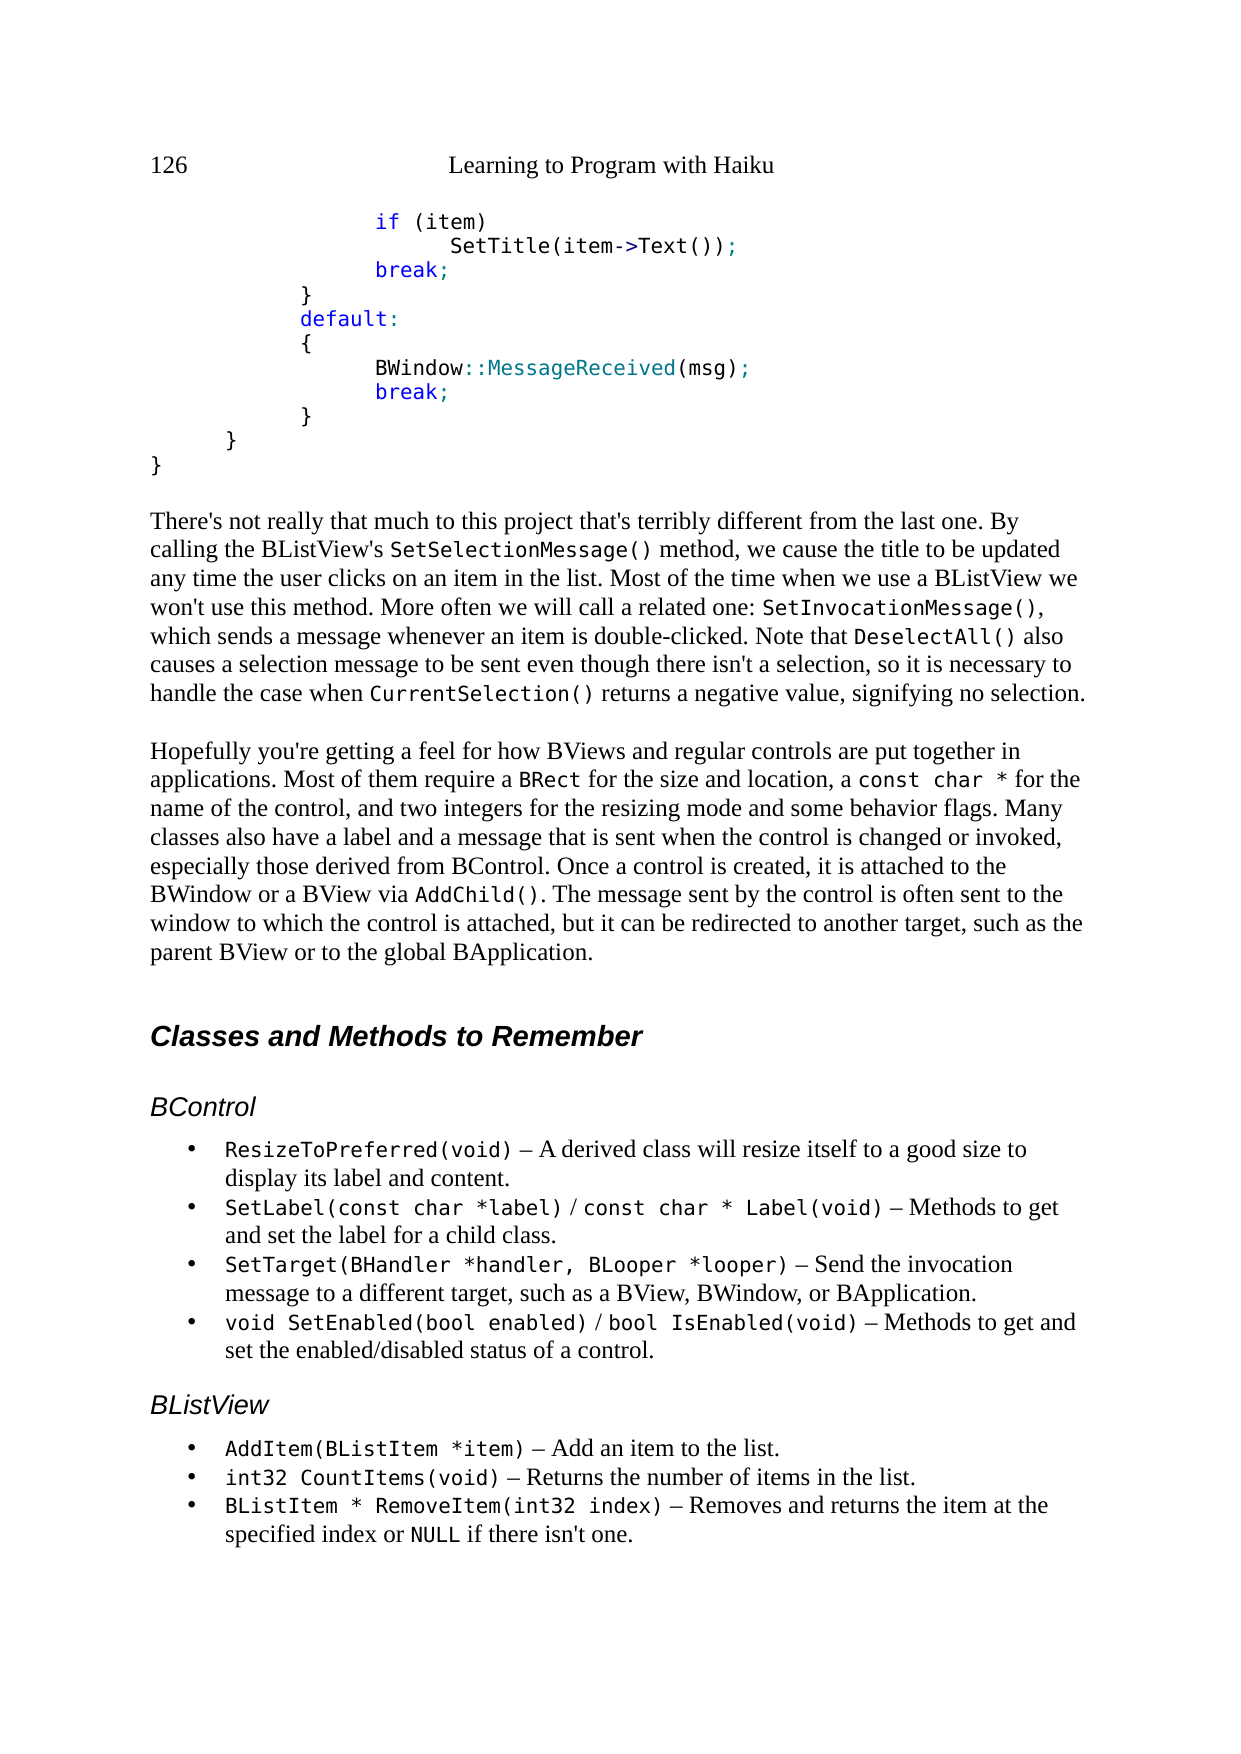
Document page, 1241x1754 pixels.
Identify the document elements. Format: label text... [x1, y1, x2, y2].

text } [150, 283, 1091, 307]
list int32 CountItems(void) – Returns the number of items in the list. [187, 1462, 1091, 1491]
list void SetEnabled(bool enabled) / bool IsEnabled(void) – Methods to get and set the enabled/disabled status of a control. [187, 1307, 1091, 1364]
list ResizeToPreferred(void) – A derived class will resize itself to a good size to display its label and content. [187, 1134, 1091, 1192]
text if (item) [150, 210, 1091, 234]
text default: [150, 307, 1091, 331]
list SetTarget(BHandler *handler, BLooper *looper) – Send the invocation message to a different target, such as a BView, BWindow, or BApplication. [187, 1249, 1091, 1307]
subtitle Classes and Methods to Remember [150, 1019, 1091, 1053]
text SetTitle(item->Text()); [150, 234, 1091, 258]
text } [150, 453, 1091, 477]
list BListItem * RemoveItem(int32 index) – Removes and returns the item at the specified index or NULL if there isn't one. [187, 1491, 1091, 1548]
text break; [150, 380, 1091, 404]
text break; [150, 258, 1091, 283]
text } [150, 428, 1091, 453]
list SetLabel(const char *label) / const char * Label(void) – Methods to get and set the label for a child class. [187, 1192, 1091, 1249]
text Hopefully you're getting a feel for how BViews and regular controls are put together in applications. Most of them require a BRect for the size and location, a const char * for the name of the control, and two integers for the resizing mode and some behavior flags. Many classes also have a label and a message that is sent when the control is changed or invoked, especially those derived from BControl. Once a control is created, it is attached to the BWindow or a BView via AddChild(). The message sent by the control is often sent to the window to which the control is attached, but it can be redirected to another target, such as the parent BView or to the global BApplication. [150, 736, 1091, 966]
text } [150, 404, 1091, 428]
text There's not really that much to this project that's terribly different from the last one. By calling the BListView's SetSelectionMessage() method, we cause the title to be updated any time the user clicks on an item in the list. Most of the time when we use a BListView we won't use this method. More often we will call a related one: SetInvocationMessage(), which sends a message whenever an item is double-clicked. Note that DeselectAll() also causes a selection message to be sent even though there isn't a selection, so it is necessary to handle the case when CurrentSelection() returns a negative value, signifying no selection. [150, 506, 1091, 707]
list AddItem(BListItem *item) – Add an item to the list. [187, 1433, 1091, 1462]
subtitle BControl [150, 1091, 1091, 1122]
subtitle BListView [150, 1389, 1091, 1421]
text { [150, 331, 1091, 356]
text BWindow::MessageReceived(msg); [150, 356, 1091, 380]
